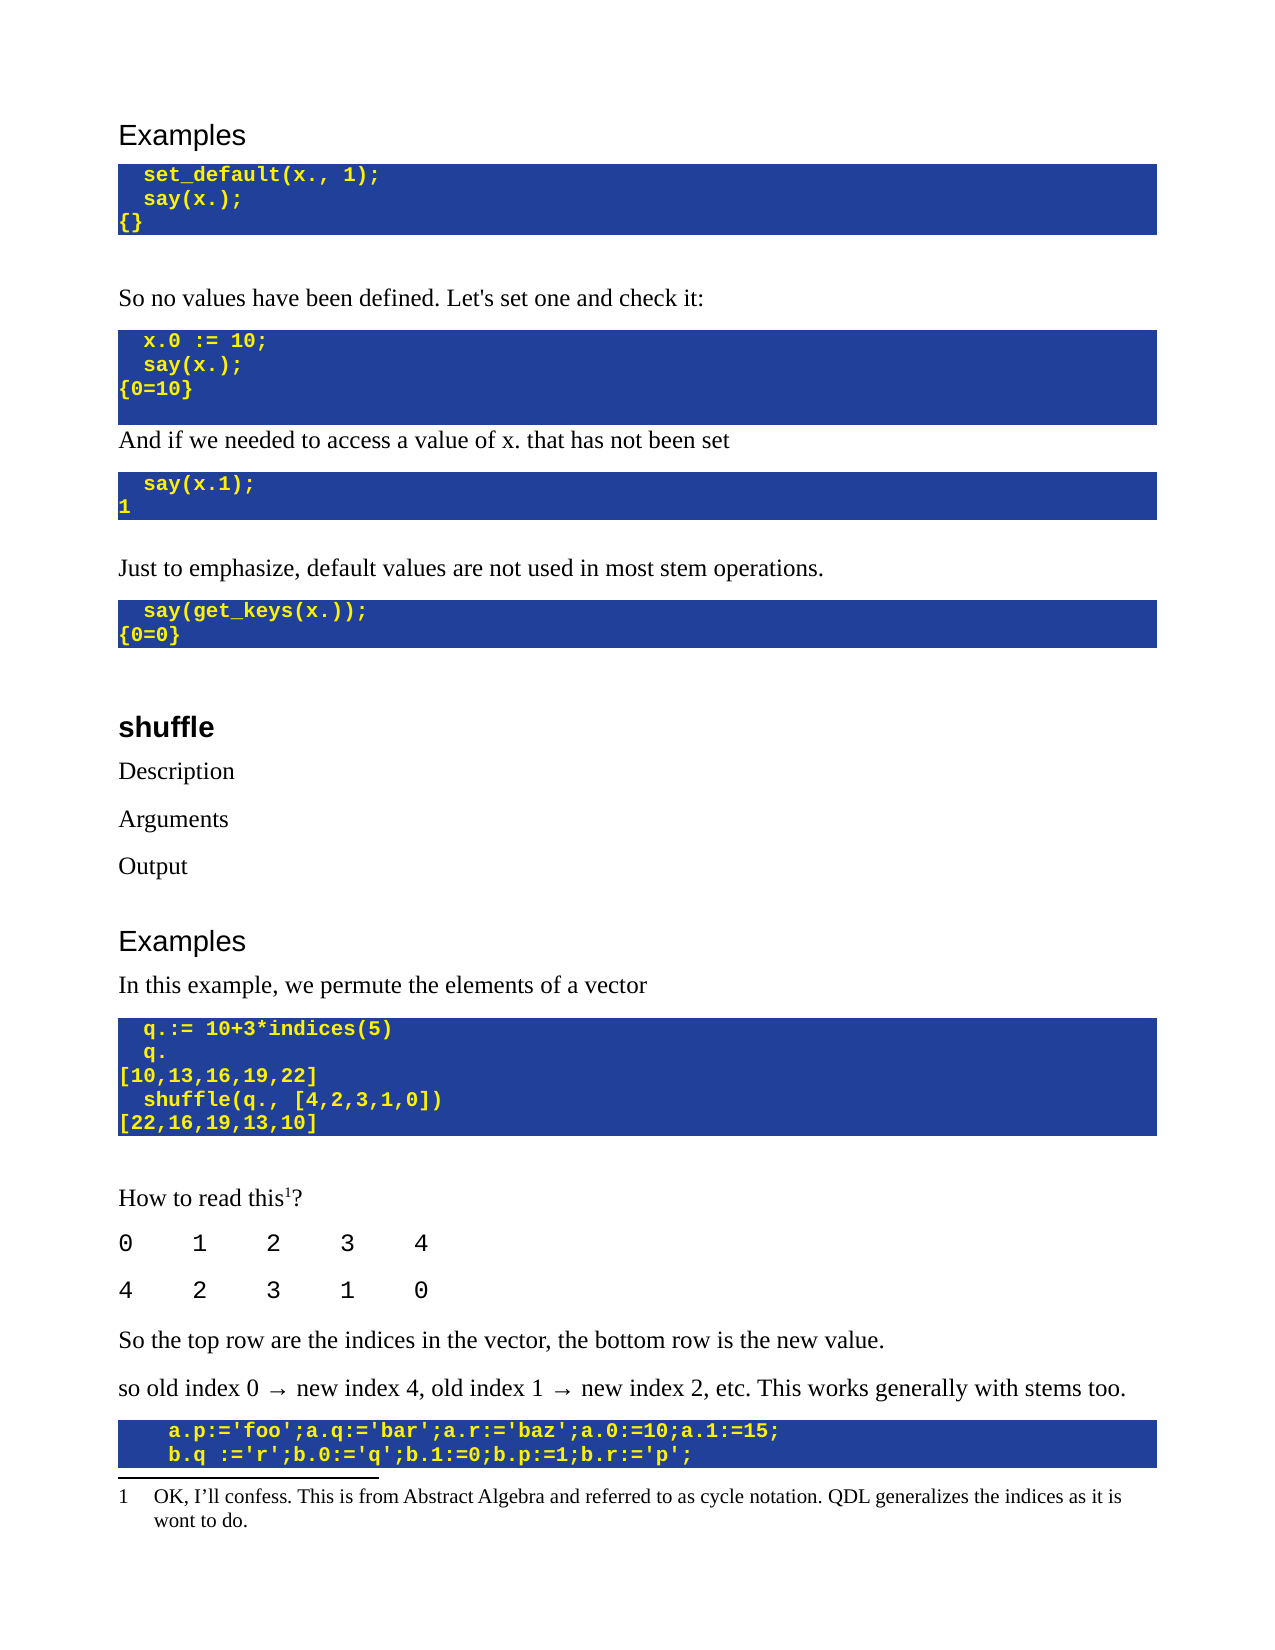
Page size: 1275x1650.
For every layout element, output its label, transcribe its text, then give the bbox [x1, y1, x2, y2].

text {0=0} [118, 624, 1157, 648]
text say(get_keys(x.)); [118, 600, 1157, 624]
text q.:= 10+3*indices(5) [118, 1018, 1157, 1041]
text x.0 := 10; [118, 330, 1157, 354]
text Arguments [118, 804, 1157, 832]
text How to read this? [118, 1183, 1157, 1212]
text Output [118, 851, 1157, 880]
text say(x.); [118, 354, 1157, 378]
text Just to emphasize, default values are not used in most stem operations. [118, 520, 1157, 582]
text set_default(x., 1); [118, 164, 1157, 188]
subtitle Examples [118, 924, 1157, 957]
text b.q :='r';b.0:='q';b.1:=0;b.p:=1;b.r:='p'; [118, 1444, 1157, 1468]
subtitle Examples [118, 118, 1157, 152]
text [10,13,16,19,22] [118, 1065, 1157, 1088]
text 0 1 2 3 4 [118, 1231, 1157, 1259]
text so old index 0 → new index 4, old index 1 → new index 2, etc. This works generally with stems too. [118, 1373, 1157, 1402]
text 4 2 3 1 0 [118, 1278, 1157, 1306]
text say(x.); [118, 188, 1157, 211]
text {} [118, 211, 1157, 235]
text In this example, we permute the elements of a vector [118, 970, 1157, 999]
text 1 [118, 496, 1157, 520]
text {0=10} [118, 378, 1157, 401]
text shuffle(q., [4,2,3,1,0]) [118, 1088, 1157, 1112]
subtitle shuffle [118, 710, 1157, 744]
text [22,16,19,13,10] [118, 1112, 1157, 1136]
text And if we needed to access a value of x. that has not been set [118, 425, 1157, 454]
text So the top row are the indices in the vector, the bottom row is the new value. [118, 1325, 1157, 1354]
text Description [118, 756, 1157, 785]
text say(x.1); [118, 472, 1157, 496]
text q. [118, 1041, 1157, 1065]
text a.p:='foo';a.q:='bar';a.r:='baz';a.0:=10;a.1:=15; [118, 1420, 1157, 1444]
text So no values have been defined. Let's set one and check it: [118, 283, 1157, 311]
text OK, I’ll confess. This is from Abstract Algebra and referred to as cycle notation. QDL generalizes the indices as it is wont to do. [118, 1484, 1157, 1532]
